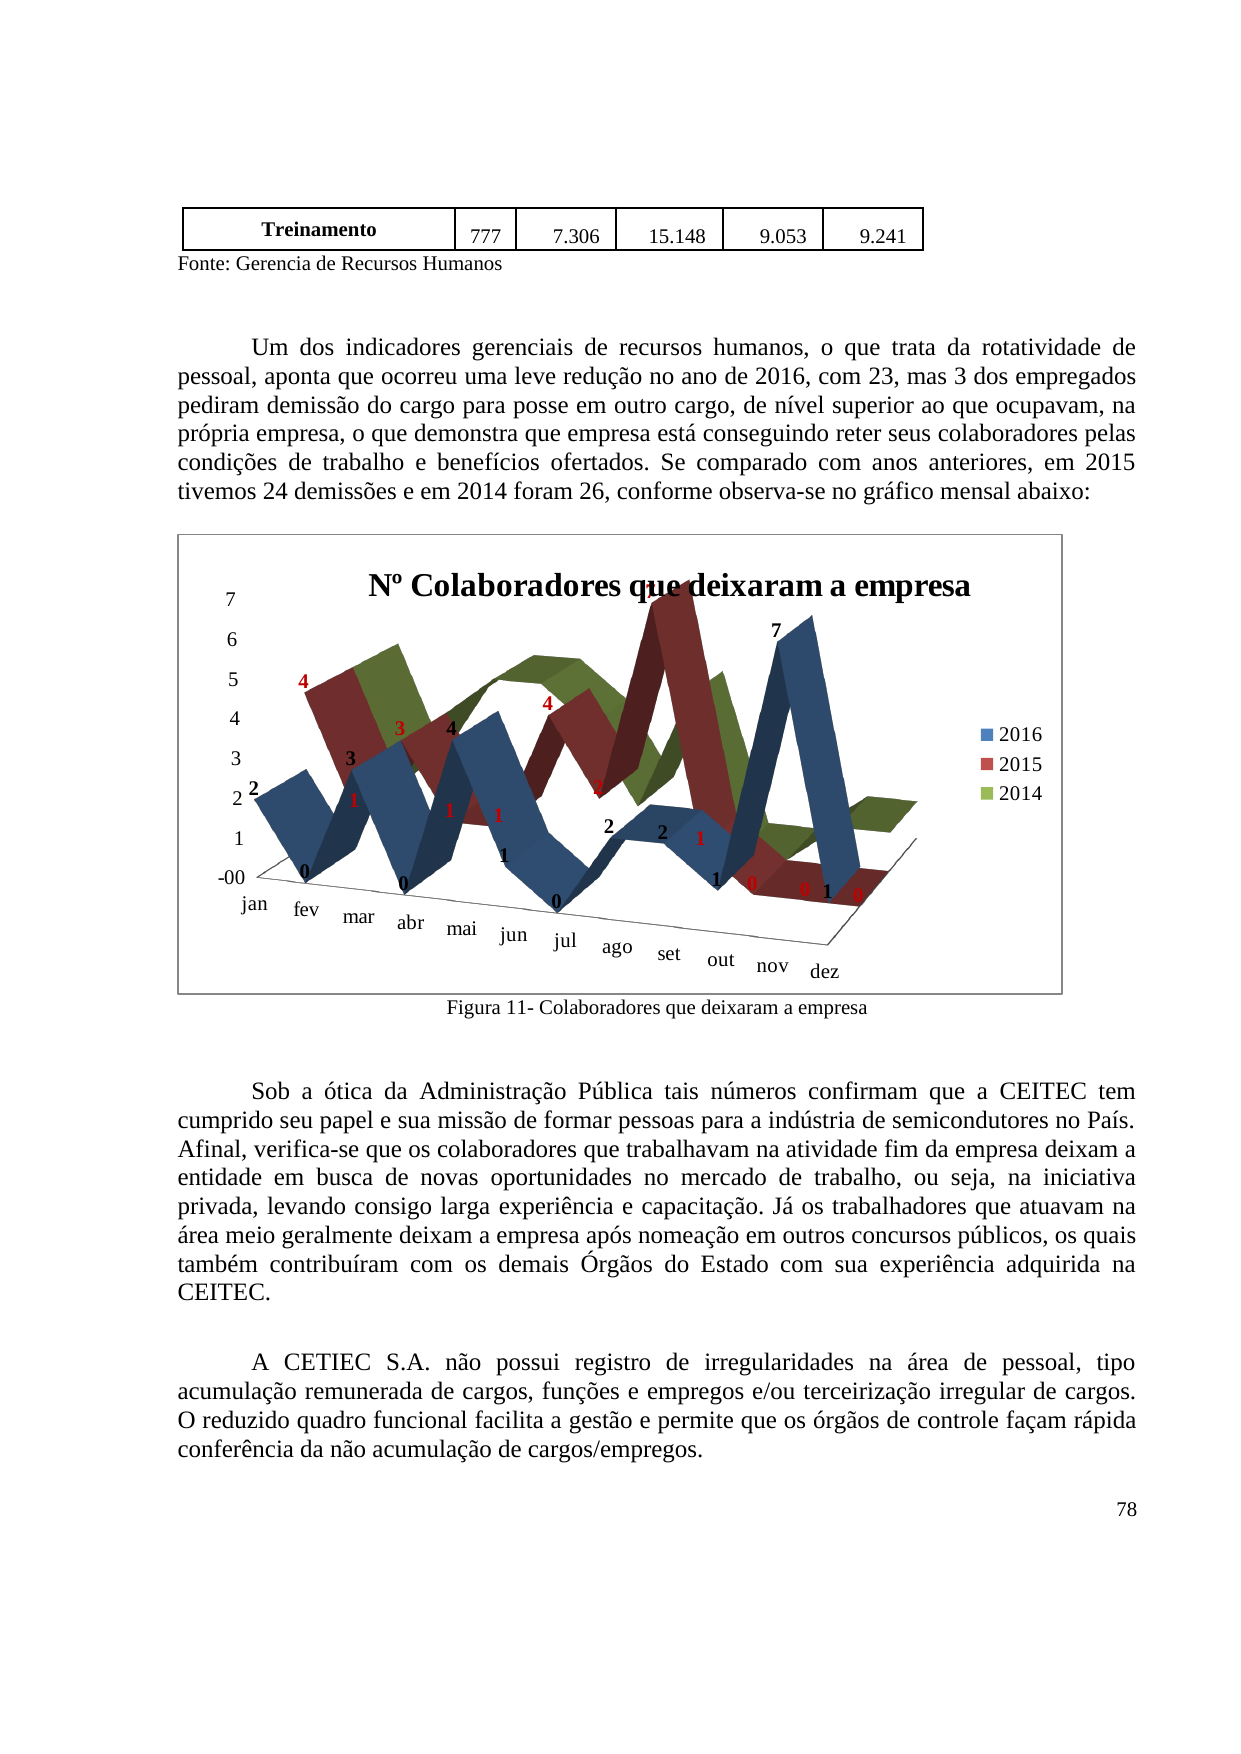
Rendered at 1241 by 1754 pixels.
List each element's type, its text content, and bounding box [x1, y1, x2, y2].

text Figura 11- Colaboradores que deixaram a empresa [177, 995, 1137, 1019]
table_cell Treinamento [184, 209, 454, 248]
table_cell 9.241 [824, 209, 922, 248]
text Um dos indicadores gerenciais de recursos humanos, o que trata da rotatividade de pessoal, aponta que ocorreu uma leve redução no ano de 2016, com 23, mas 3 dos empregados pediram demissão do cargo para posse em outro cargo, de nível superior ao que ocupavam, na própria empresa, o que demonstra que empresa está conseguindo reter seus colaboradores pelas condições de trabalho e benefícios ofertados. Se comparado com anos anteriores, em 2015 tivemos 24 demissões e em 2014 foram 26, conforme observa-se no gráfico mensal abaixo: [177, 332, 1137, 505]
table_cell 7.306 [517, 209, 615, 248]
text Fonte: Gerencia de Recursos Humanos [177, 251, 1137, 275]
text Sob a ótica da Administração Pública tais números confirmam que a CEITEC tem cumprido seu papel e sua missão de formar pessoas para a indústria de semicondutores no País. Afinal, verifica-se que os colaboradores que trabalhavam na atividade fim da empresa deixam a entidade em busca de novas oportunidades no mercado de trabalho, ou seja, na iniciativa privada, levando consigo larga experiência e capacitação. Já os trabalhadores que atuavam na área meio geralmente deixam a empresa após nomeação em outros concursos públicos, os quais também contribuíram com os demais Órgãos do Estado com sua experiência adquirida na CEITEC. [177, 1076, 1137, 1306]
text A CETIEC S.A. não possui registro de irregularidades na área de pessoal, tipo acumulação remunerada de cargos, funções e empregos e/ou terceirização irregular de cargos. O reduzido quadro funcional facilita a gestão e permite que os órgãos de controle façam rápida conferência da não acumulação de cargos/empregos. [177, 1347, 1137, 1462]
table_cell 15.148 [617, 209, 722, 248]
table_cell 9.053 [724, 209, 822, 248]
table_cell 777 [456, 209, 515, 248]
